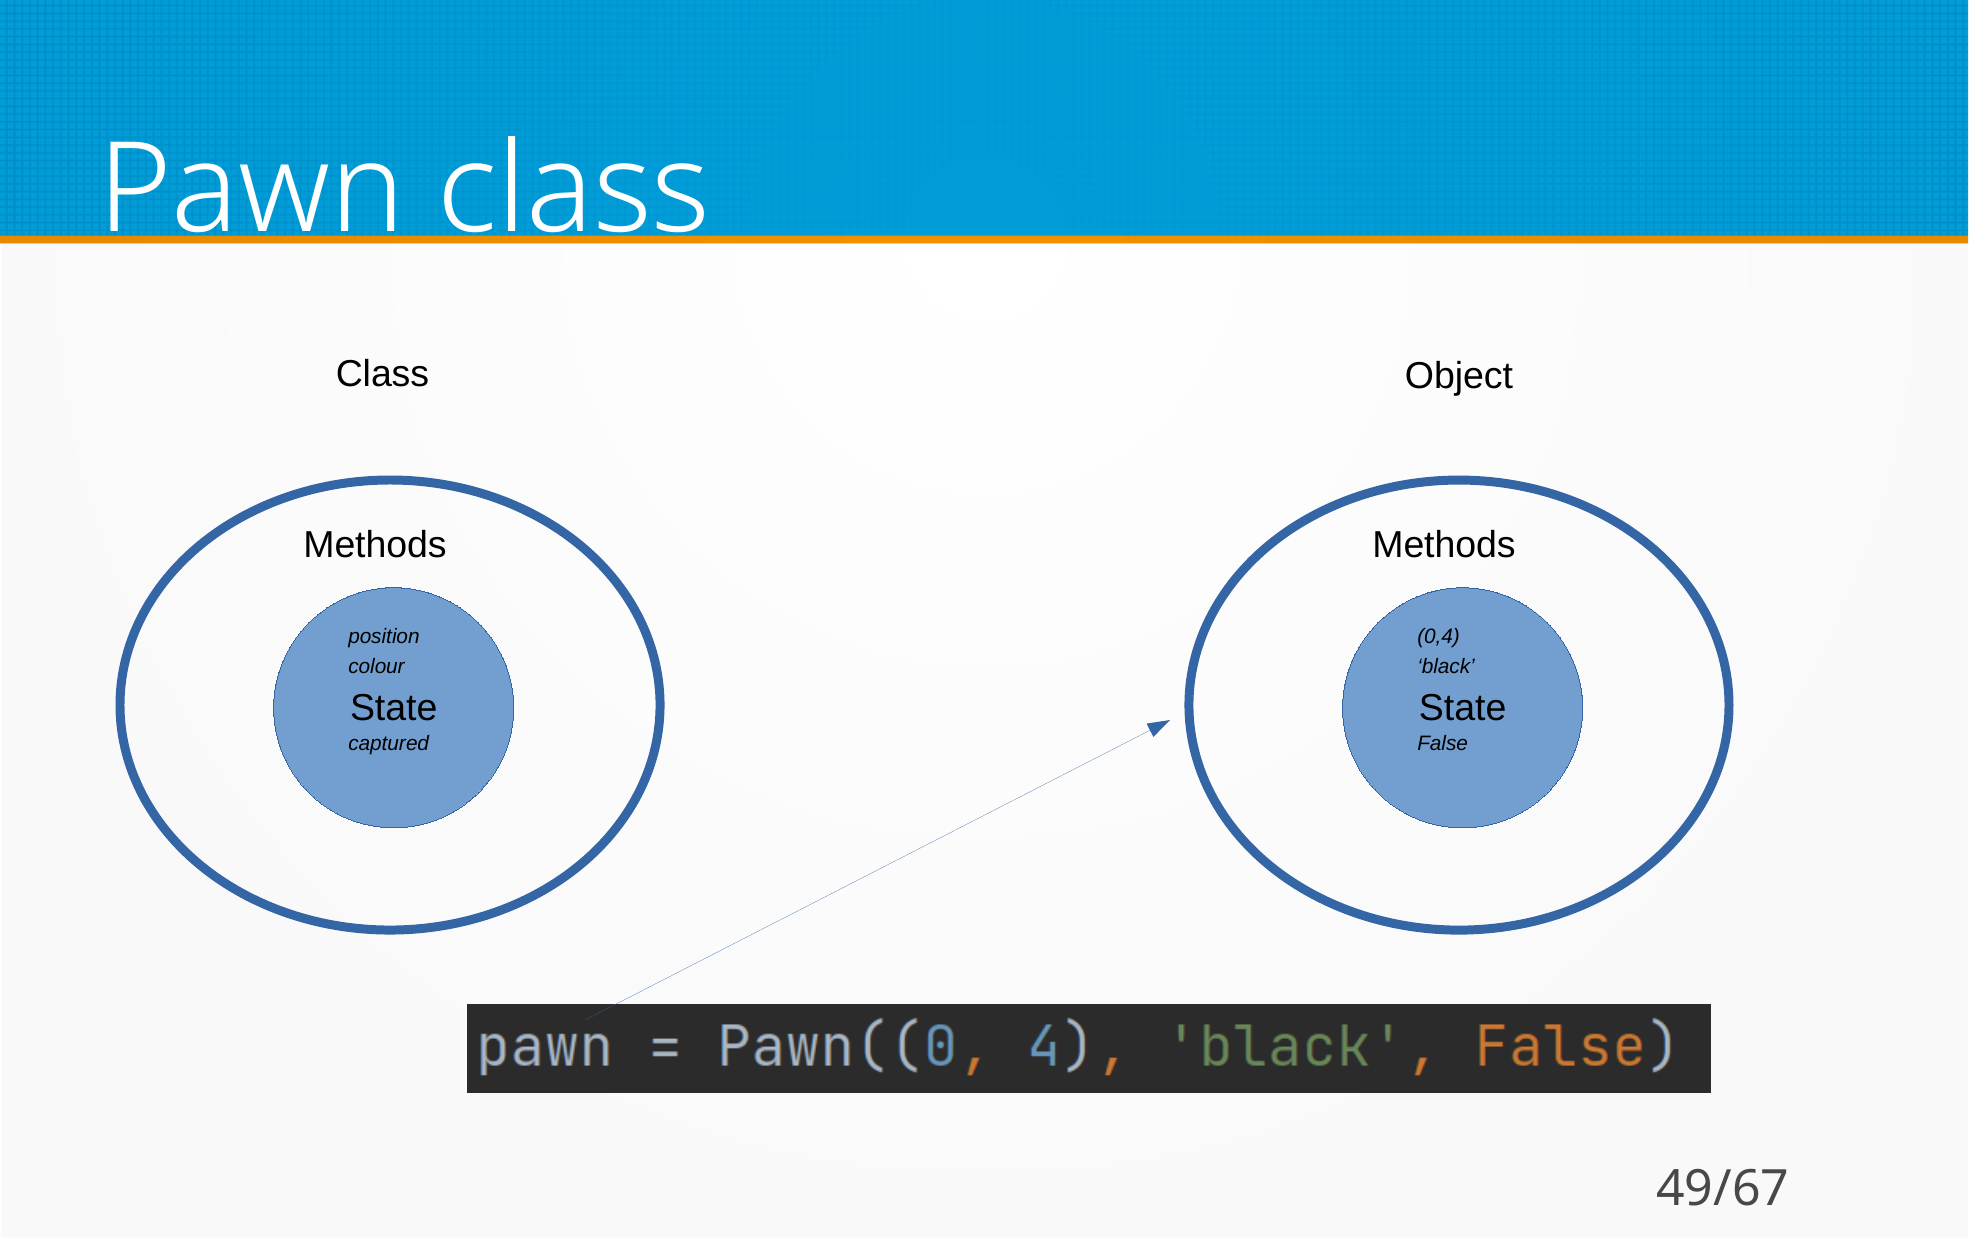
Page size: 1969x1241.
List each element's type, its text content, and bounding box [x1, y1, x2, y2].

text_box Class [180, 345, 586, 402]
text_box Methods [288, 515, 574, 573]
title Pawn class [98, 49, 1870, 257]
text_box position [333, 617, 454, 647]
text_box False [1402, 724, 1523, 786]
text_box (0,4) [1402, 617, 1523, 647]
text_box State [273, 587, 514, 828]
text_box Object [1181, 347, 1737, 404]
text_box colour [333, 647, 454, 709]
text_box State [1342, 587, 1583, 828]
text_box ‘black’ [1402, 647, 1523, 709]
picture [0, 236, 1969, 1241]
text_box Methods [1357, 515, 1643, 573]
text_box captured [333, 724, 454, 786]
